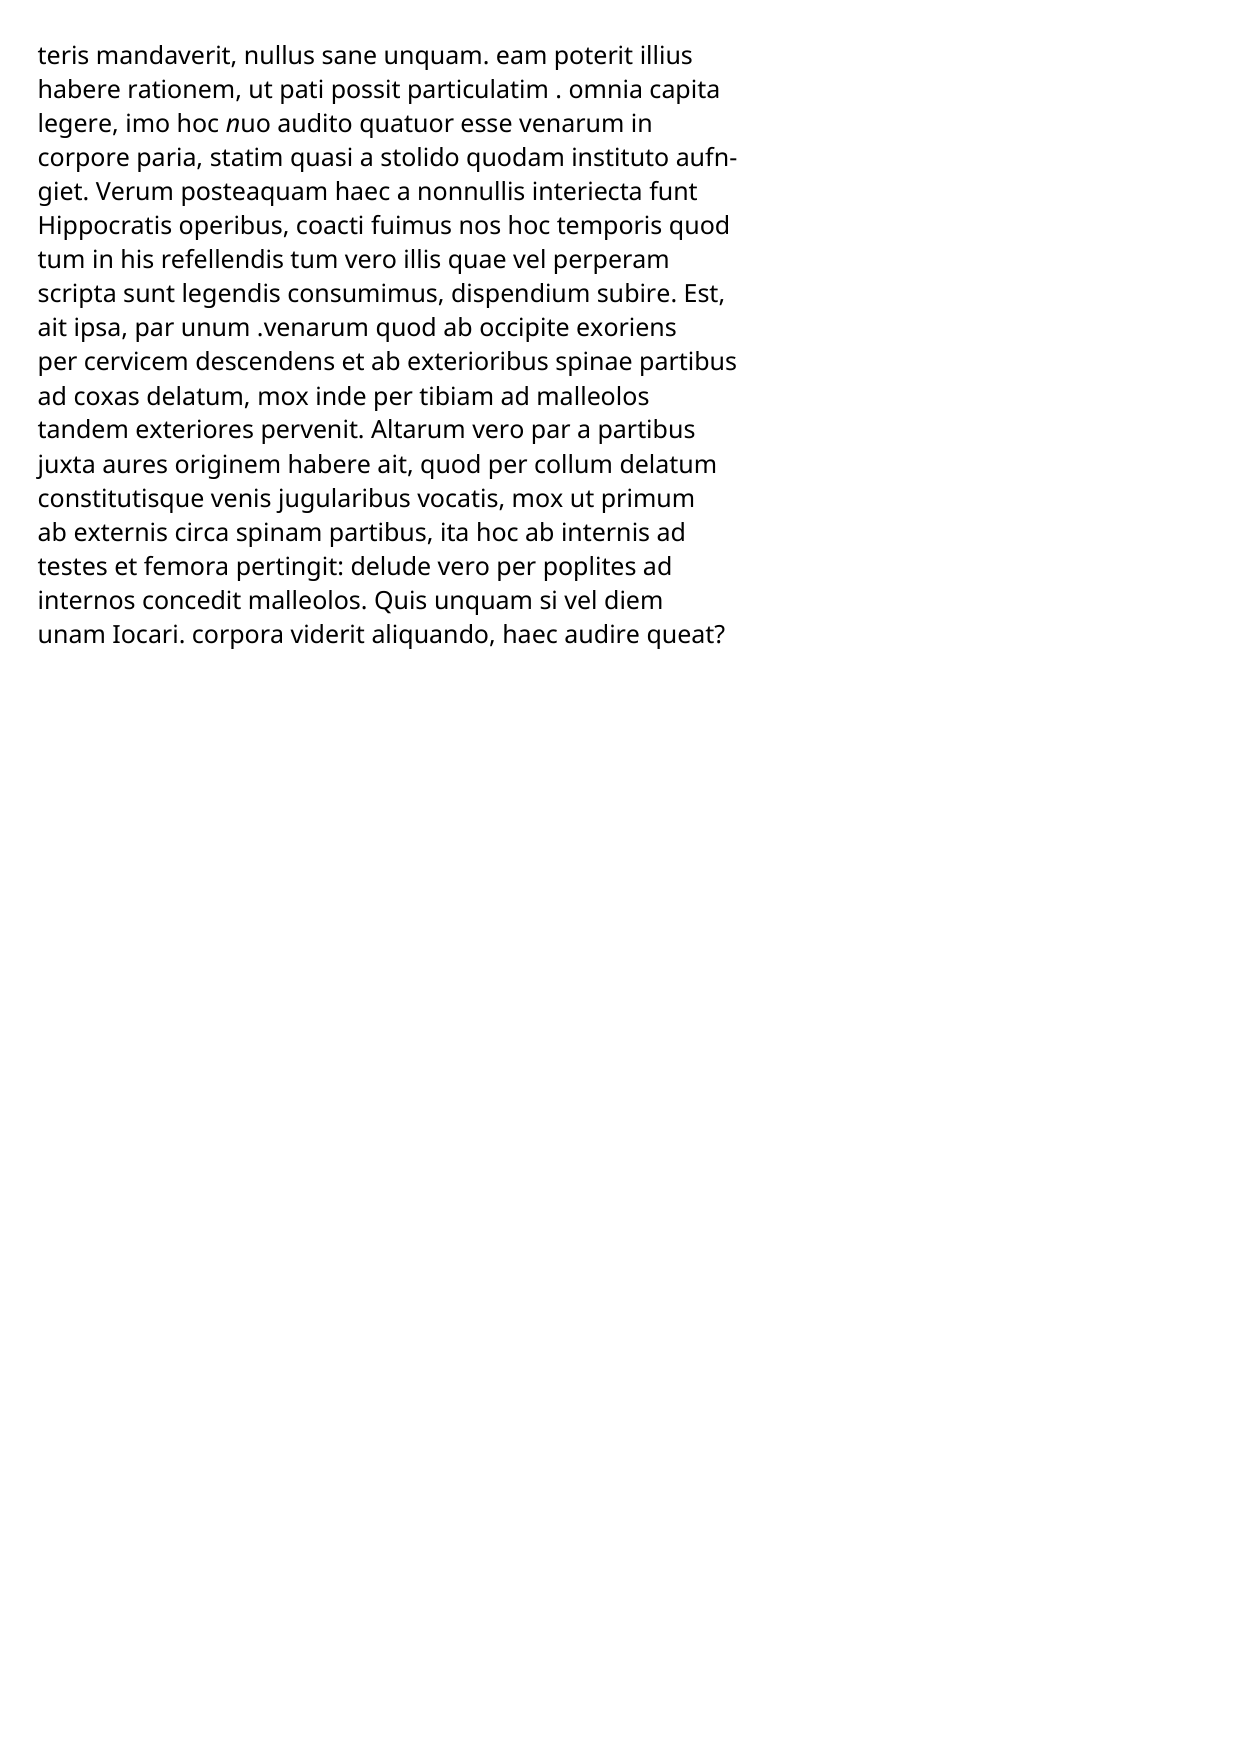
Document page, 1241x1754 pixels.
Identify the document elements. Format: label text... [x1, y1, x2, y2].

text teris mandaverit, nullus sane unquam. eam poterit illius habere rationem, ut pati possit particulatim . omnia capita legere, imo hoc nuo audito quatuor esse venarum in corpore paria, statim quasi a stolido quodam instituto aufn- giet. Verum posteaquam haec a nonnullis interiecta funt Hippocratis operibus, coacti fuimus nos hoc temporis quod tum in his refellendis tum vero illis quae vel perperam scripta sunt legendis consumimus, dispendium subire. Est, ait ipsa, par unum .venarum quod ab occipite exoriens per cervicem descendens et ab exterioribus spinae partibus ad coxas delatum, mox inde per tibiam ad malleolos tandem exteriores pervenit. Altarum vero par a partibus juxta aures originem habere ait, quod per collum delatum constitutisque venis jugularibus vocatis, mox ut primum ab externis circa spinam partibus, ita hoc ab internis ad testes et femora pertingit: delude vero per poplites ad internos concedit malleolos. Quis unquam si vel diem unam Iocari. corpora viderit aliquando, haec audire queat? [37, 37, 1203, 651]
